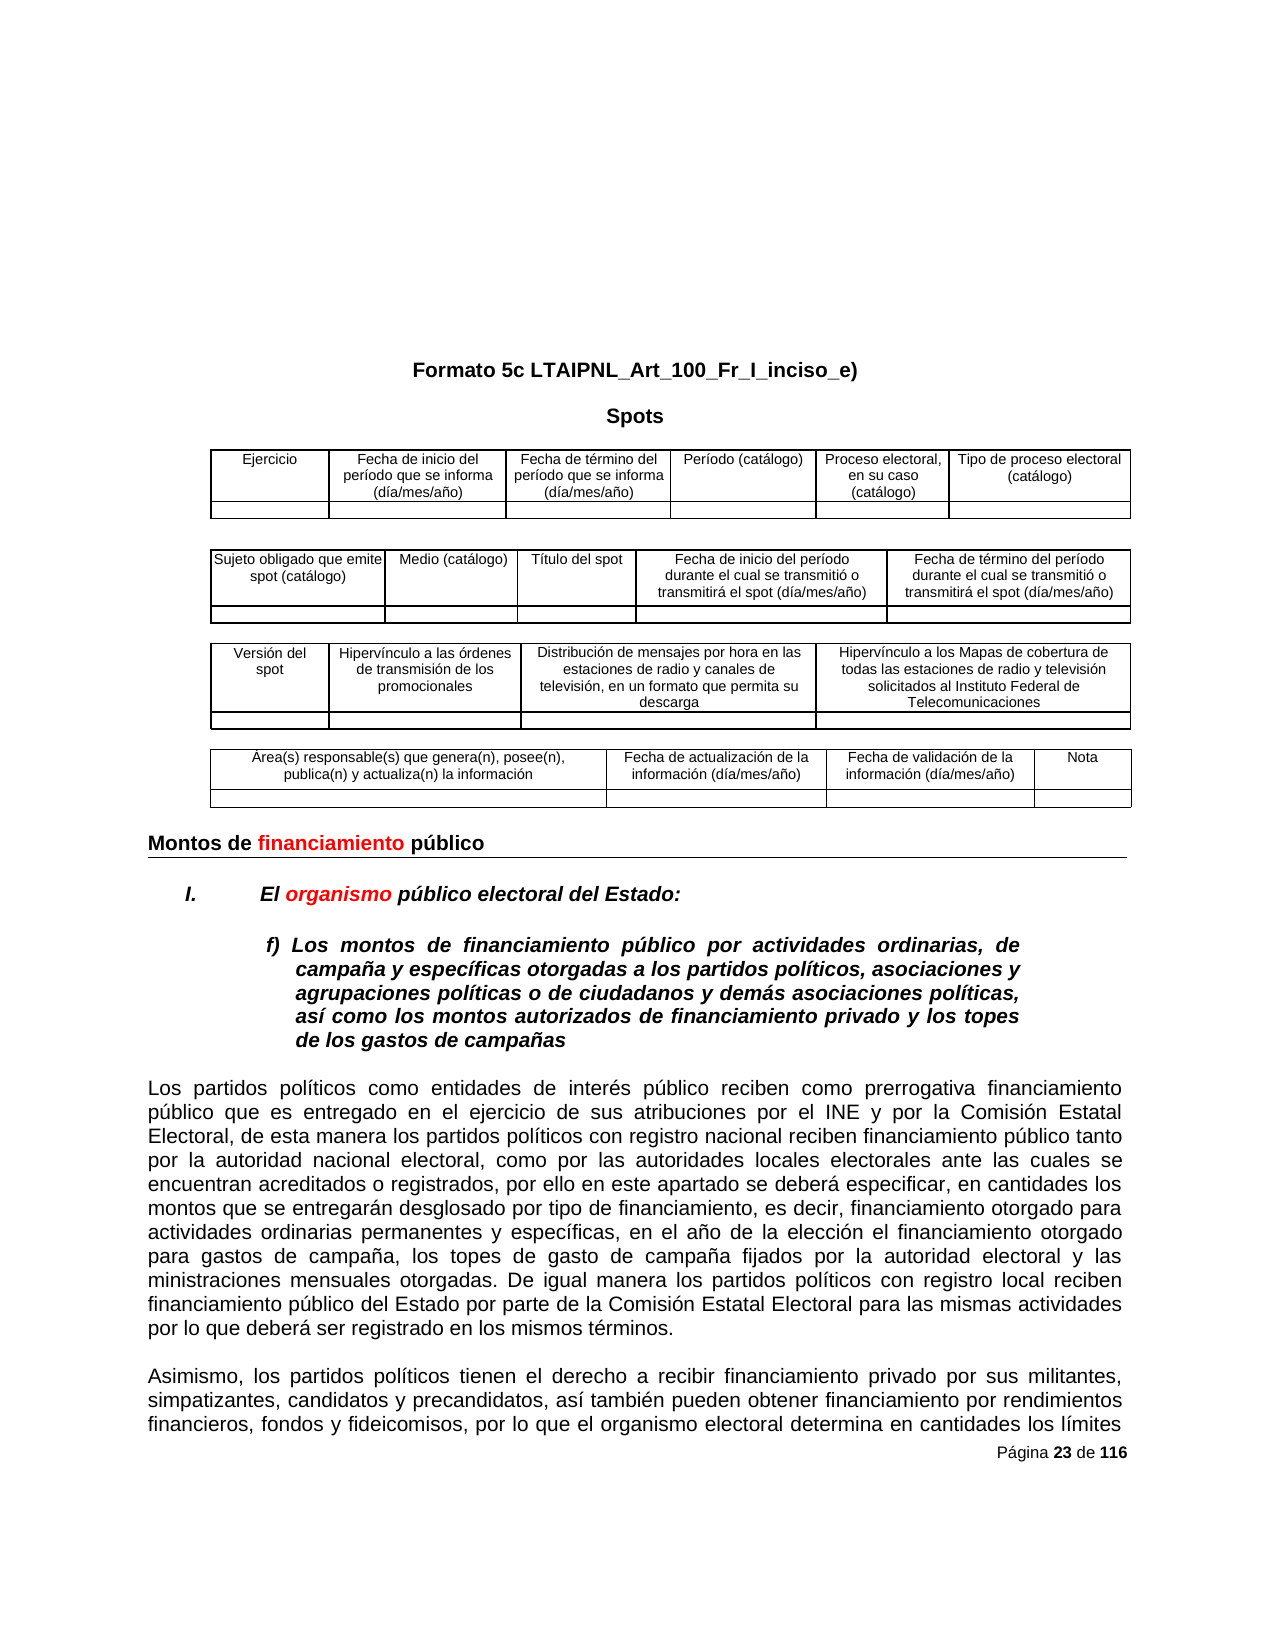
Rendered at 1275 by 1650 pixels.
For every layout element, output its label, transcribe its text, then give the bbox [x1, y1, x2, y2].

table_header Título del spot [518, 551, 635, 605]
table_header Hipervínculo a los Mapas de cobertura de todas las estaciones de radio y televisión solicitados al Instituto Federal de Telecomunicaciones [817, 644, 1130, 711]
table_header Fecha de inicio del período que se informa (día/mes/año) [330, 451, 505, 501]
subtitle Formato 5c LTAIPNL_Art_100_Fr_I_inciso_e) [148, 358, 1122, 382]
table_cell [637, 607, 886, 622]
table_header Fecha de actualización de la información (día/mes/año) [607, 750, 826, 789]
table_cell [817, 713, 1130, 728]
list f) Los montos de financiamiento público por actividades ordinarias, de campaña y específicas otorgadas a los partidos políticos, asociaciones y agrupaciones políticas o de ciudadanos y demás asociaciones políticas, así como los montos autorizados de financiamiento privado y los topes de los gastos de campañas [266, 932, 1023, 1052]
text Spots [148, 406, 1122, 428]
table_header Distribución de mensajes por hora en las estaciones de radio y canales de televisión, en un formato que permita su descarga [522, 644, 815, 711]
table_cell [827, 790, 1034, 807]
table_header Tipo de proceso electoral (catálogo) [950, 451, 1130, 501]
table_header Medio (catálogo) [386, 551, 517, 605]
table_header Fecha de inicio del período durante el cual se transmitió o transmitirá el spot (día/mes/año) [637, 551, 886, 605]
table_cell [671, 502, 815, 518]
table_cell [522, 713, 815, 728]
table_cell [330, 713, 520, 728]
table_header Hipervínculo a las órdenes de transmisión de los promocionales [330, 644, 520, 711]
table_cell [386, 607, 517, 622]
table_cell [507, 502, 670, 518]
table_cell [330, 502, 505, 518]
table_header Fecha de término del período durante el cual se transmitió o transmitirá el spot (día/mes/año) [888, 551, 1130, 605]
table_header Ejercicio [212, 451, 328, 501]
table_header Fecha de validación de la información (día/mes/año) [827, 750, 1034, 789]
table_header Nota [1035, 750, 1131, 789]
text Asimismo, los partidos políticos tienen el derecho a recibir financiamiento privado por sus militantes, simpatizantes, candidatos y precandidatos, así también pueden obtener financiamiento por rendimientos financieros, fondos y fideicomisos, por lo que el organismo electoral determina en cantidades los límites [148, 1364, 1124, 1436]
table_header Sujeto obligado que emite spot (catálogo) [212, 551, 384, 605]
table_header Proceso electoral, en su caso (catálogo) [817, 451, 948, 501]
table_cell [211, 790, 606, 807]
table_cell [212, 502, 328, 518]
table_cell [817, 502, 948, 518]
text Montos de financiamiento público [148, 831, 1127, 857]
table_cell [212, 713, 328, 728]
table_header Área(s) responsable(s) que genera(n), posee(n), publica(n) y actualiza(n) la información [211, 750, 606, 789]
table_cell [607, 790, 826, 807]
text Los partidos políticos como entidades de interés público reciben como prerrogativa financiamiento público que es entregado en el ejercicio de sus atribuciones por el INE y por la Comisión Estatal Electoral, de esta manera los partidos políticos con registro nacional reciben financiamiento público tanto por la autoridad nacional electoral, como por las autoridades locales electorales ante las cuales se encuentran acreditados o registrados, por ello en este apartado se deberá especificar, en cantidades los montos que se entregarán desglosado por tipo de financiamiento, es decir, financiamiento otorgado para actividades ordinarias permanentes y específicas, en el año de la elección el financiamiento otorgado para gastos de campaña, los topes de gasto de campaña fijados por la autoridad electoral y las ministraciones mensuales otorgadas. De igual manera los partidos políticos con registro local reciben financiamiento público del Estado por parte de la Comisión Estatal Electoral para las mismas actividades por lo que deberá ser registrado en los mismos términos. [148, 1076, 1124, 1340]
table_cell [950, 502, 1130, 518]
table_header Fecha de término del período que se informa (día/mes/año) [507, 451, 670, 501]
table_cell [212, 607, 384, 622]
table_cell [888, 607, 1130, 622]
table_header Versión del spot [212, 644, 328, 711]
table_cell [1035, 790, 1131, 807]
subtitle I. El organismo público electoral del Estado: [185, 882, 1039, 906]
table_cell [518, 607, 635, 622]
table_header Período (catálogo) [671, 451, 815, 501]
